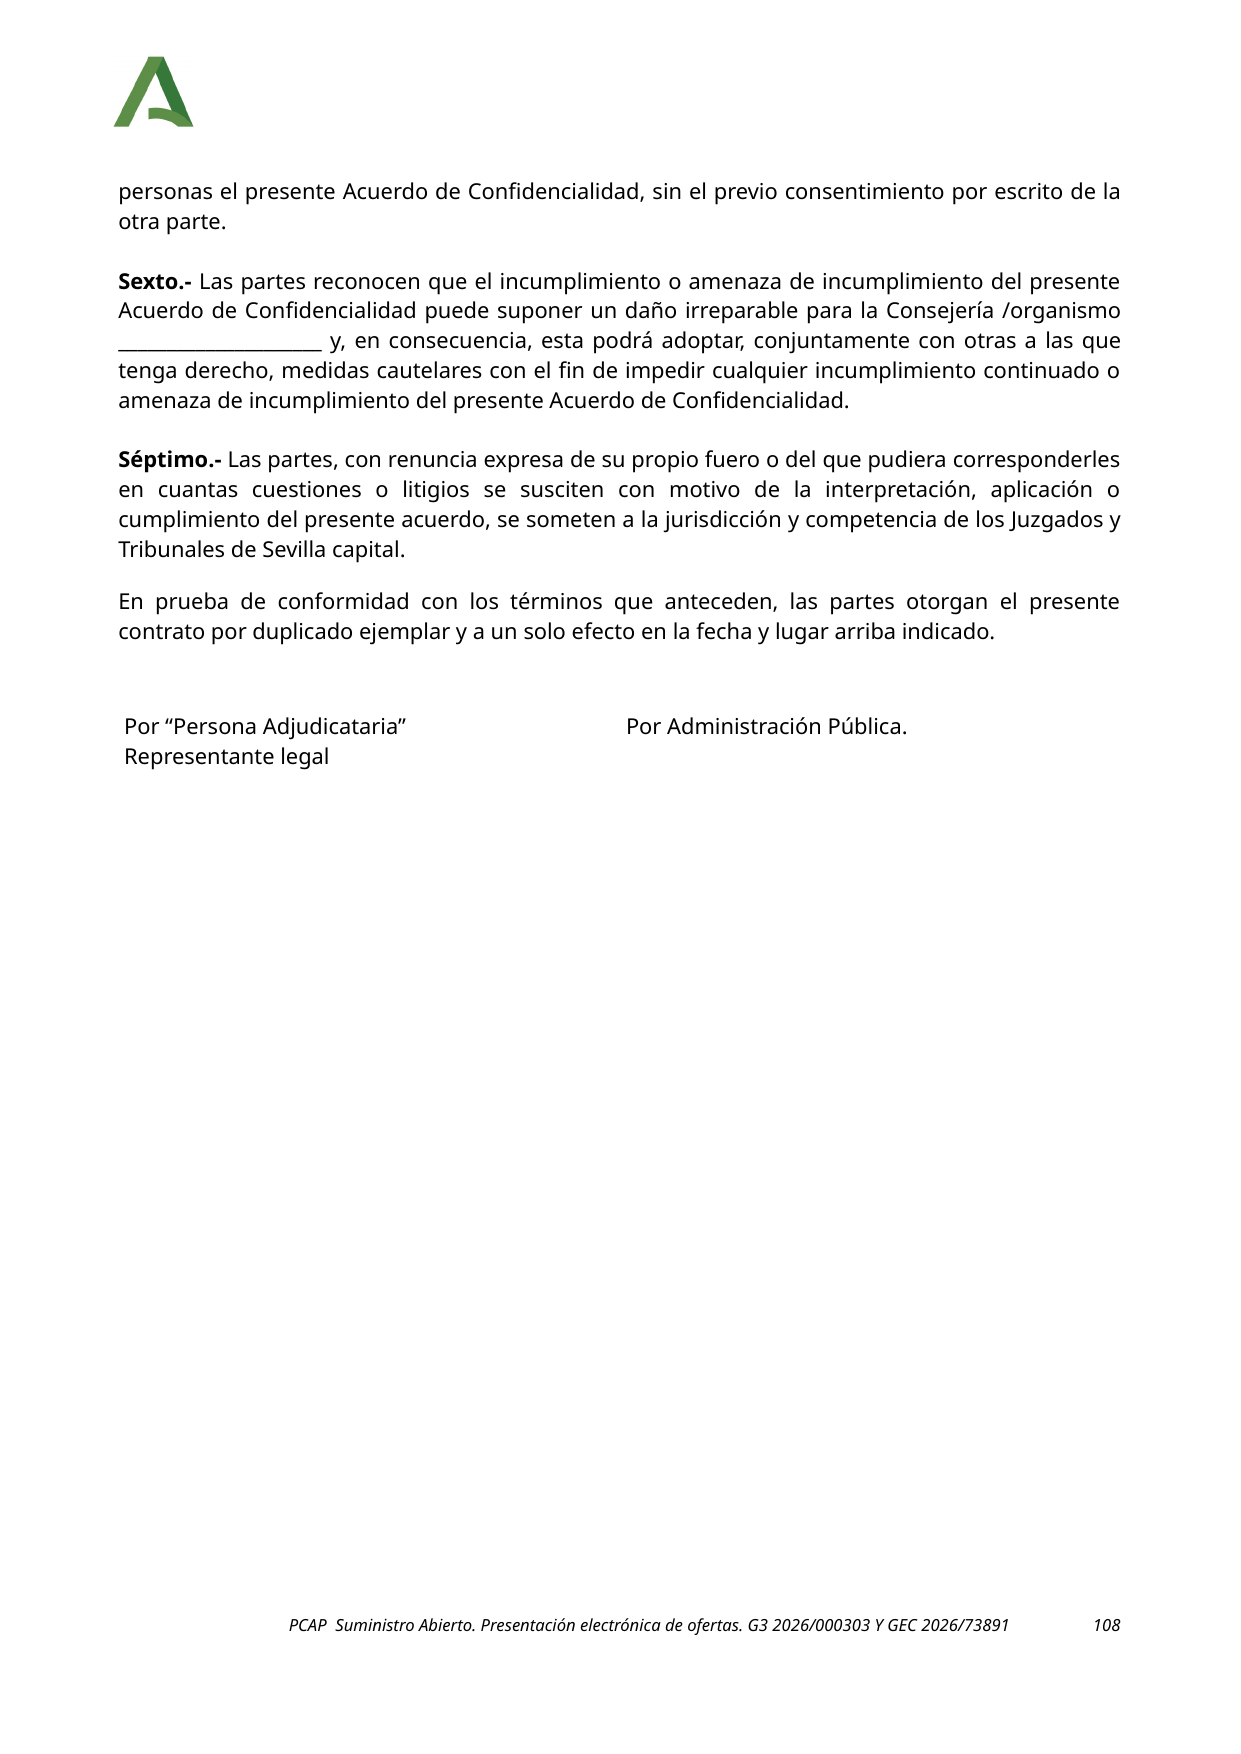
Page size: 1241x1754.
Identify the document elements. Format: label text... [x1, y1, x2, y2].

text Sexto.- Las partes reconocen que el incumplimiento o amenaza de incumplimiento del presente Acuerdo de Confidencialidad puede suponer un daño irreparable para la Consejería /organismo _____________________ y, en consecuencia, esta podrá adoptar, conjuntamente con otras a las que tenga derecho, medidas cautelares con el fin de impedir cualquier incumplimiento continuado o amenaza de incumplimiento del presente Acuerdo de Confidencialidad. [118, 266, 1122, 415]
table_header Por Administración Pública. [620, 706, 1122, 777]
text Séptimo.- Las partes, con renuncia expresa de su propio fuero o del que pudiera corresponderles en cuantas cuestiones o litigios se susciten con motivo de la interpretación, aplicación o cumplimiento del presente acuerdo, se someten a la jurisdicción y competencia de los Juzgados y Tribunales de Sevilla capital. [118, 444, 1122, 564]
picture [109, 52, 198, 131]
text En prueba de conformidad con los términos que anteceden, las partes otorgan el presente contrato por duplicado ejemplar y a un solo efecto en la fecha y lugar arriba indicado. [118, 586, 1122, 646]
table_header Por “Persona Adjudicataria” Representante legal [118, 706, 620, 777]
text personas el presente Acuerdo de Confidencialidad, sin el previo consentimiento por escrito de la otra parte. [118, 176, 1122, 236]
